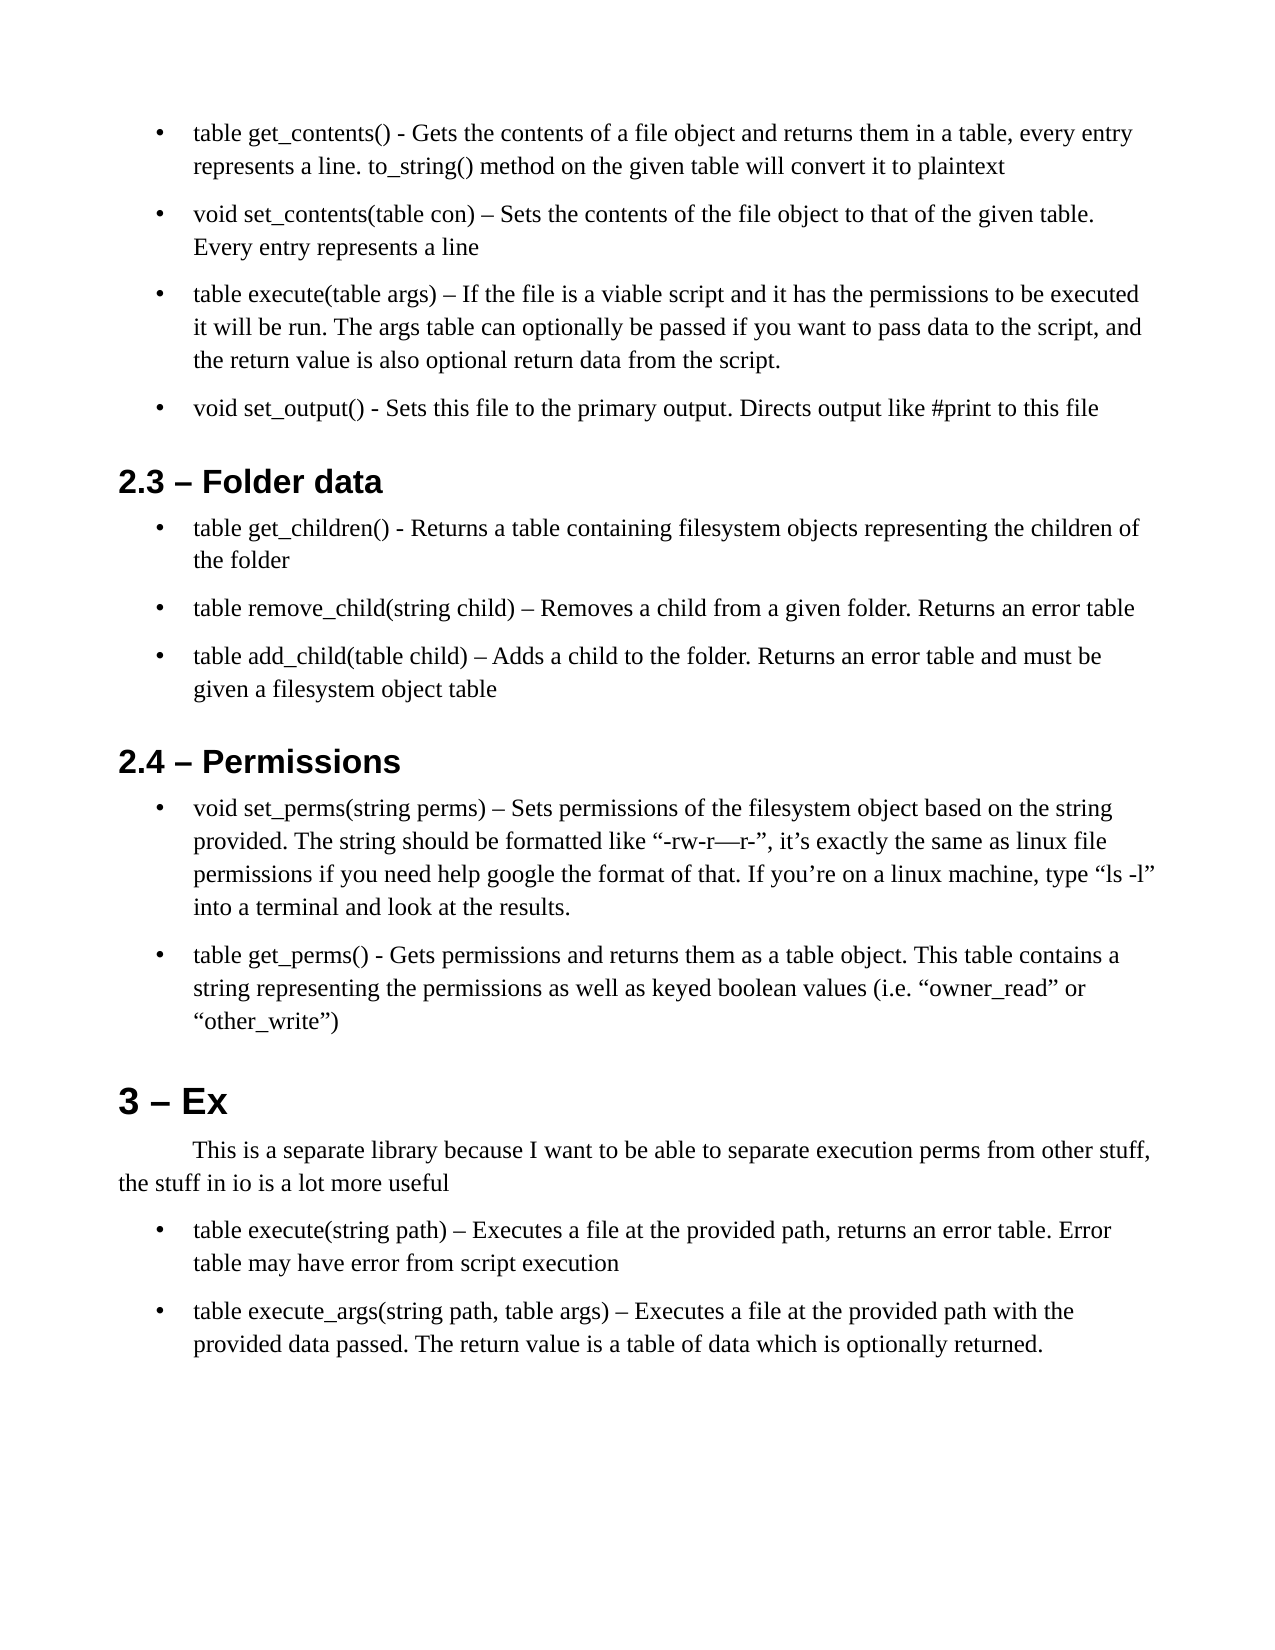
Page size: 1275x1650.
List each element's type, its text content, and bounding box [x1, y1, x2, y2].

list void set_perms(string perms) – Sets permissions of the filesystem object based on the string provided. The string should be formatted like “-rw-r—r-”, it’s exactly the same as linux file permissions if you need help google the format of that. If you’re on a linux machine, type “ls -l” into a terminal and look at the results. [156, 793, 1157, 921]
subtitle 2.4 – Permissions [118, 742, 1157, 781]
list void set_output() - Sets this file to the primary output. Directs output like #print to this file [156, 393, 1157, 422]
subtitle 3 – Ex [118, 1079, 1157, 1122]
list table execute(string path) – Executes a file at the provided path, returns an error table. Error table may have error from script execution [156, 1216, 1157, 1277]
list table execute_args(string path, table args) – Executes a file at the provided path with the provided data passed. The return value is a table of data which is optionally returned. [156, 1296, 1157, 1358]
list table get_contents() - Gets the contents of a file object and returns them in a table, every entry represents a line. to_string() method on the given table will convert it to plaintext [156, 118, 1157, 180]
list table add_child(table child) – Adds a child to the folder. Returns an error table and must be given a filesystem object table [156, 641, 1157, 703]
list void set_contents(table con) – Sets the contents of the file object to that of the given table. Every entry represents a line [156, 199, 1157, 261]
subtitle 2.3 – Folder data [118, 461, 1157, 500]
list table get_children() - Returns a table containing filesystem objects representing the children of the folder [156, 513, 1157, 574]
list table get_perms() - Gets permissions and returns them as a table object. This table contains a string representing the permissions as well as keyed boolean values (i.e. “owner_read” or “other_write”) [156, 940, 1157, 1035]
text This is a separate library because I want to be able to separate execution perms from other stuff, the stuff in io is a lot more useful [118, 1135, 1157, 1197]
list table remove_child(string child) – Removes a child from a given folder. Returns an error table [156, 593, 1157, 622]
list table execute(table args) – If the file is a viable script and it has the permissions to be executed it will be run. The args table can optionally be passed if you want to pass data to the script, and the return value is also optional return data from the script. [156, 279, 1157, 374]
